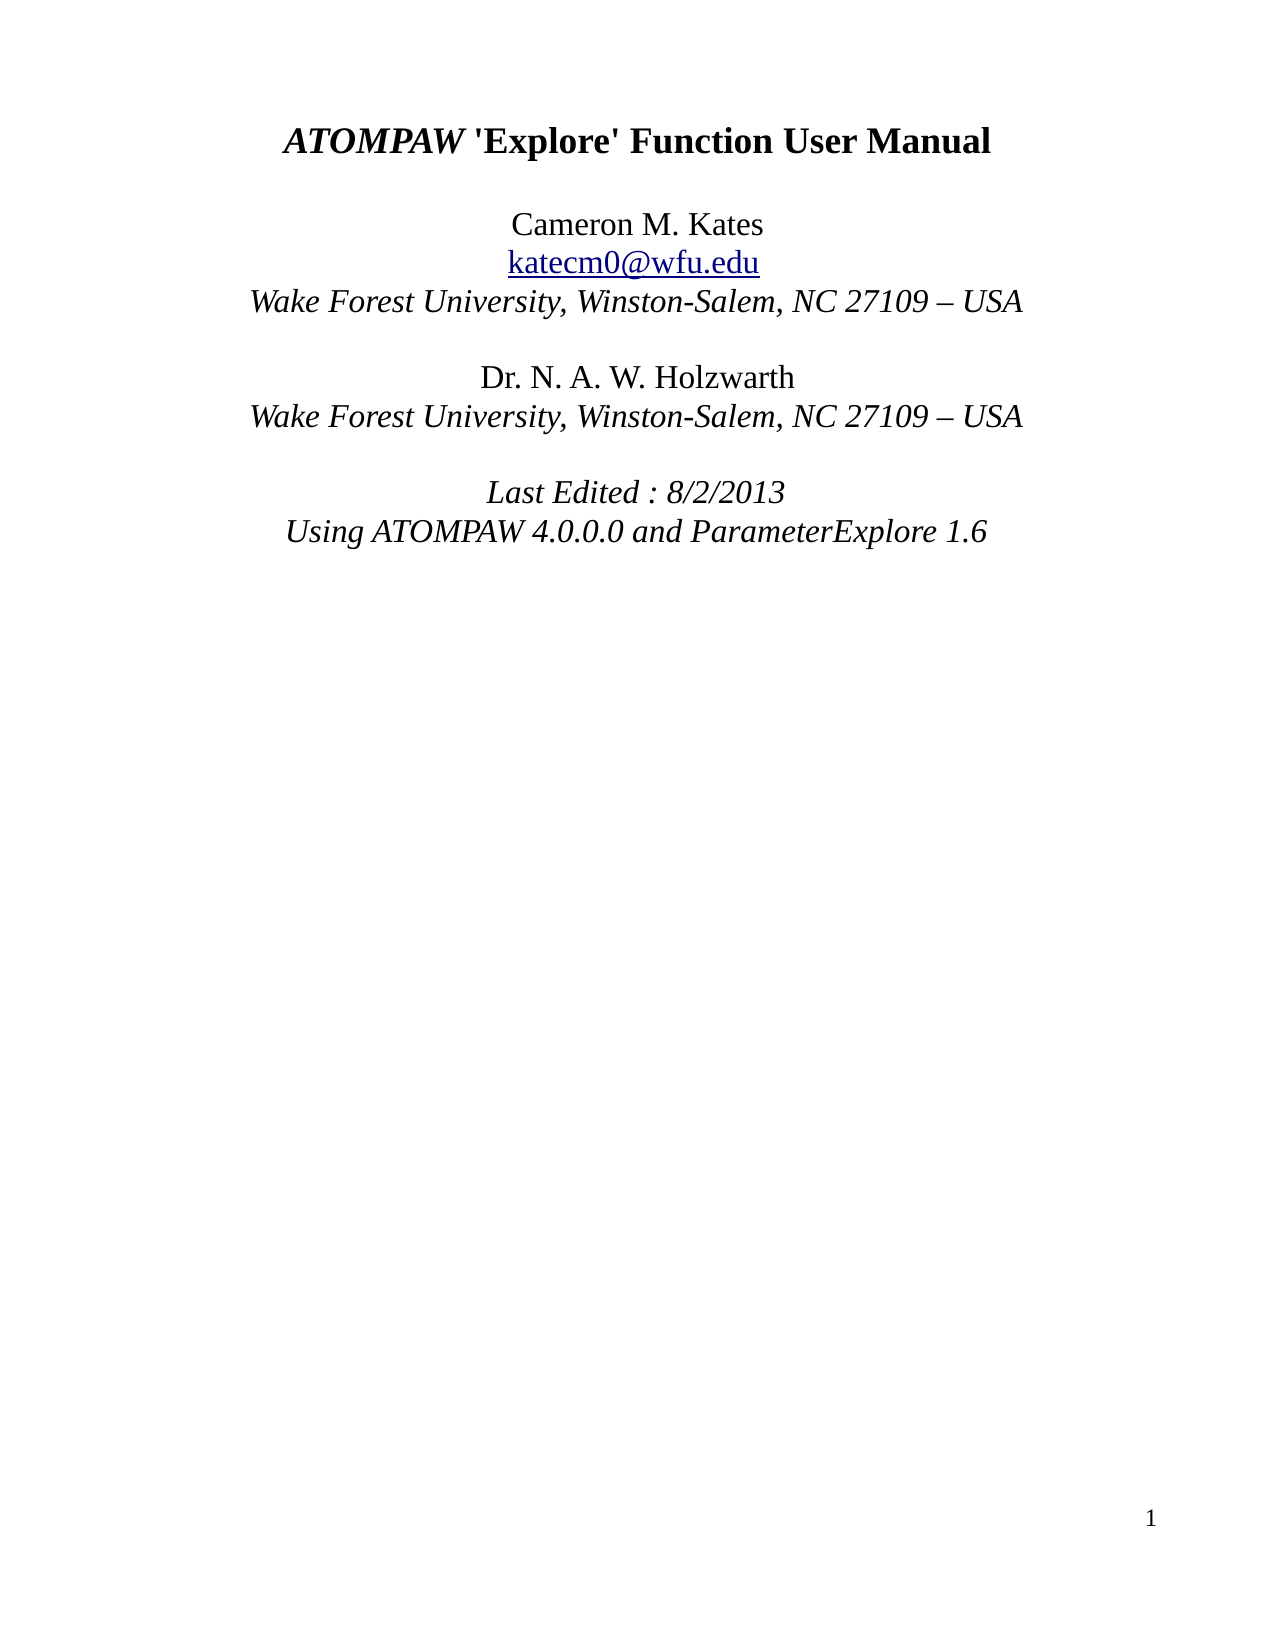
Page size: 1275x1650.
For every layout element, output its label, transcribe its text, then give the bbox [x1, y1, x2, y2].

text katecm0@wfu.edu [118, 243, 1157, 281]
text Wake Forest University, Winston-Salem, NC 27109 – USA [118, 396, 1157, 434]
text ATOMPAW 'Explore' Function User Manual [118, 118, 1157, 161]
text Dr. N. A. W. Holzwarth [118, 358, 1157, 396]
text Using ATOMPAW 4.0.0.0 and ParameterExplore 1.6 [118, 511, 1157, 549]
text Wake Forest University, Winston-Salem, NC 27109 – USA [118, 281, 1157, 319]
text Last Edited : 8/2/2013 [118, 473, 1157, 511]
text Cameron M. Kates [118, 204, 1157, 243]
